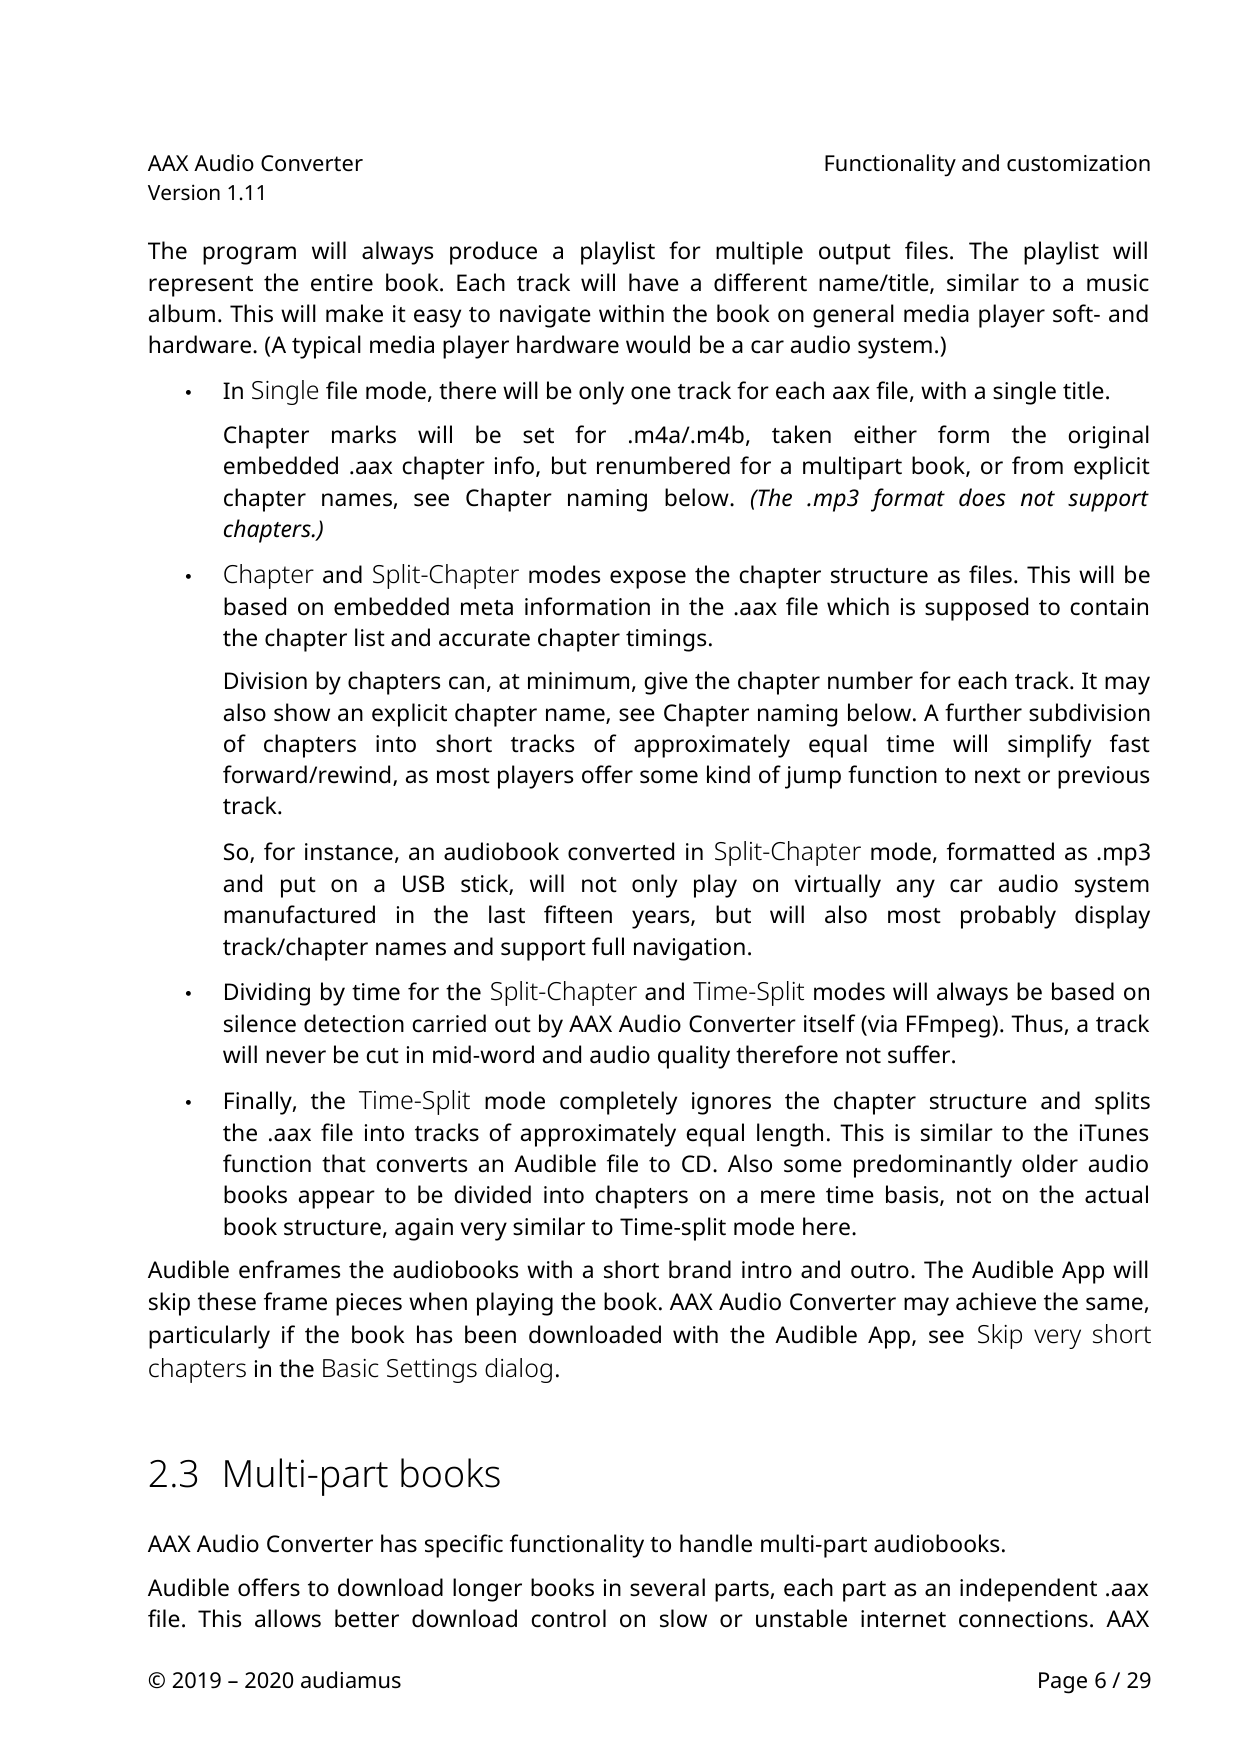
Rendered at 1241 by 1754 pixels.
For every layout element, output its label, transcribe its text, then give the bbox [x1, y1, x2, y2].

list Dividing by time for the Split-Chapter and Time-Split modes will always be based on silence detection carried out by AAX Audio Converter itself (via FFmpeg). Thus, a track will never be cut in mid-word and audio quality therefore not suffer. [185, 974, 1152, 1071]
list Chapter marks will be set for .m4a/.m4b, taken either form the original embedded .aax chapter info, but renumbered for a multipart book, or from explicit chapter names, see Chapter naming below. (The .mp3 format does not support chapters.) [185, 419, 1152, 544]
text The program will always produce a playlist for multiple output files. The playlist will represent the entire book. Each track will have a different name/title, similar to a music album. This will make it easy to navigate within the book on general media player soft- and hardware. (A typical media player hardware would be a car audio system.) [148, 235, 1152, 360]
list So, for instance, an audiobook converted in Split-Chapter mode, formatted as .mp3 and put on a USB stick, will not only play on virtually any car audio system manufactured in the last fifteen years, but will also most probably display track/chapter names and support full navigation. [185, 834, 1152, 962]
list Finally, the Time-Split mode completely ignores the chapter structure and splits the .aax file into tracks of approximately equal length. This is similar to the iTunes function that converts an Audible file to CD. Also some predominantly older audio books appear to be divided into chapters on a mere time basis, not on the actual book structure, again very similar to Time-split mode here. [185, 1083, 1152, 1242]
list In Single file mode, there will be only one track for each aax file, with a single title. [185, 373, 1152, 407]
subtitle Multi-part books [148, 1447, 1152, 1498]
list Division by chapters can, at minimum, give the chapter number for each track. It may also show an explicit chapter name, see Chapter naming below. A further subdivision of chapters into short tracks of approximately equal time will simplify fast forward/rewind, as most players offer some kind of jump function to next or previous track. [185, 665, 1152, 822]
list Chapter and Split-Chapter modes expose the chapter structure as files. This will be based on embedded meta information in the .aax file which is supposed to contain the chapter list and accurate chapter timings. [185, 556, 1152, 653]
text Audible offers to download longer books in several parts, each part as an independent .aax file. This allows better download control on slow or unstable internet connections. AAX [148, 1571, 1152, 1634]
text AAX Audio Converter has specific functionality to handle multi-part audiobooks. [148, 1528, 1152, 1559]
text Audible enframes the audiobooks with a short brand intro and outro. The Audible App will skip these frame pieces when playing the book. AAX Audio Converter may achieve the same, particularly if the book has been downloaded with the Audible App, see Skip very short chapters in the Basic Settings dialog. [148, 1254, 1152, 1385]
